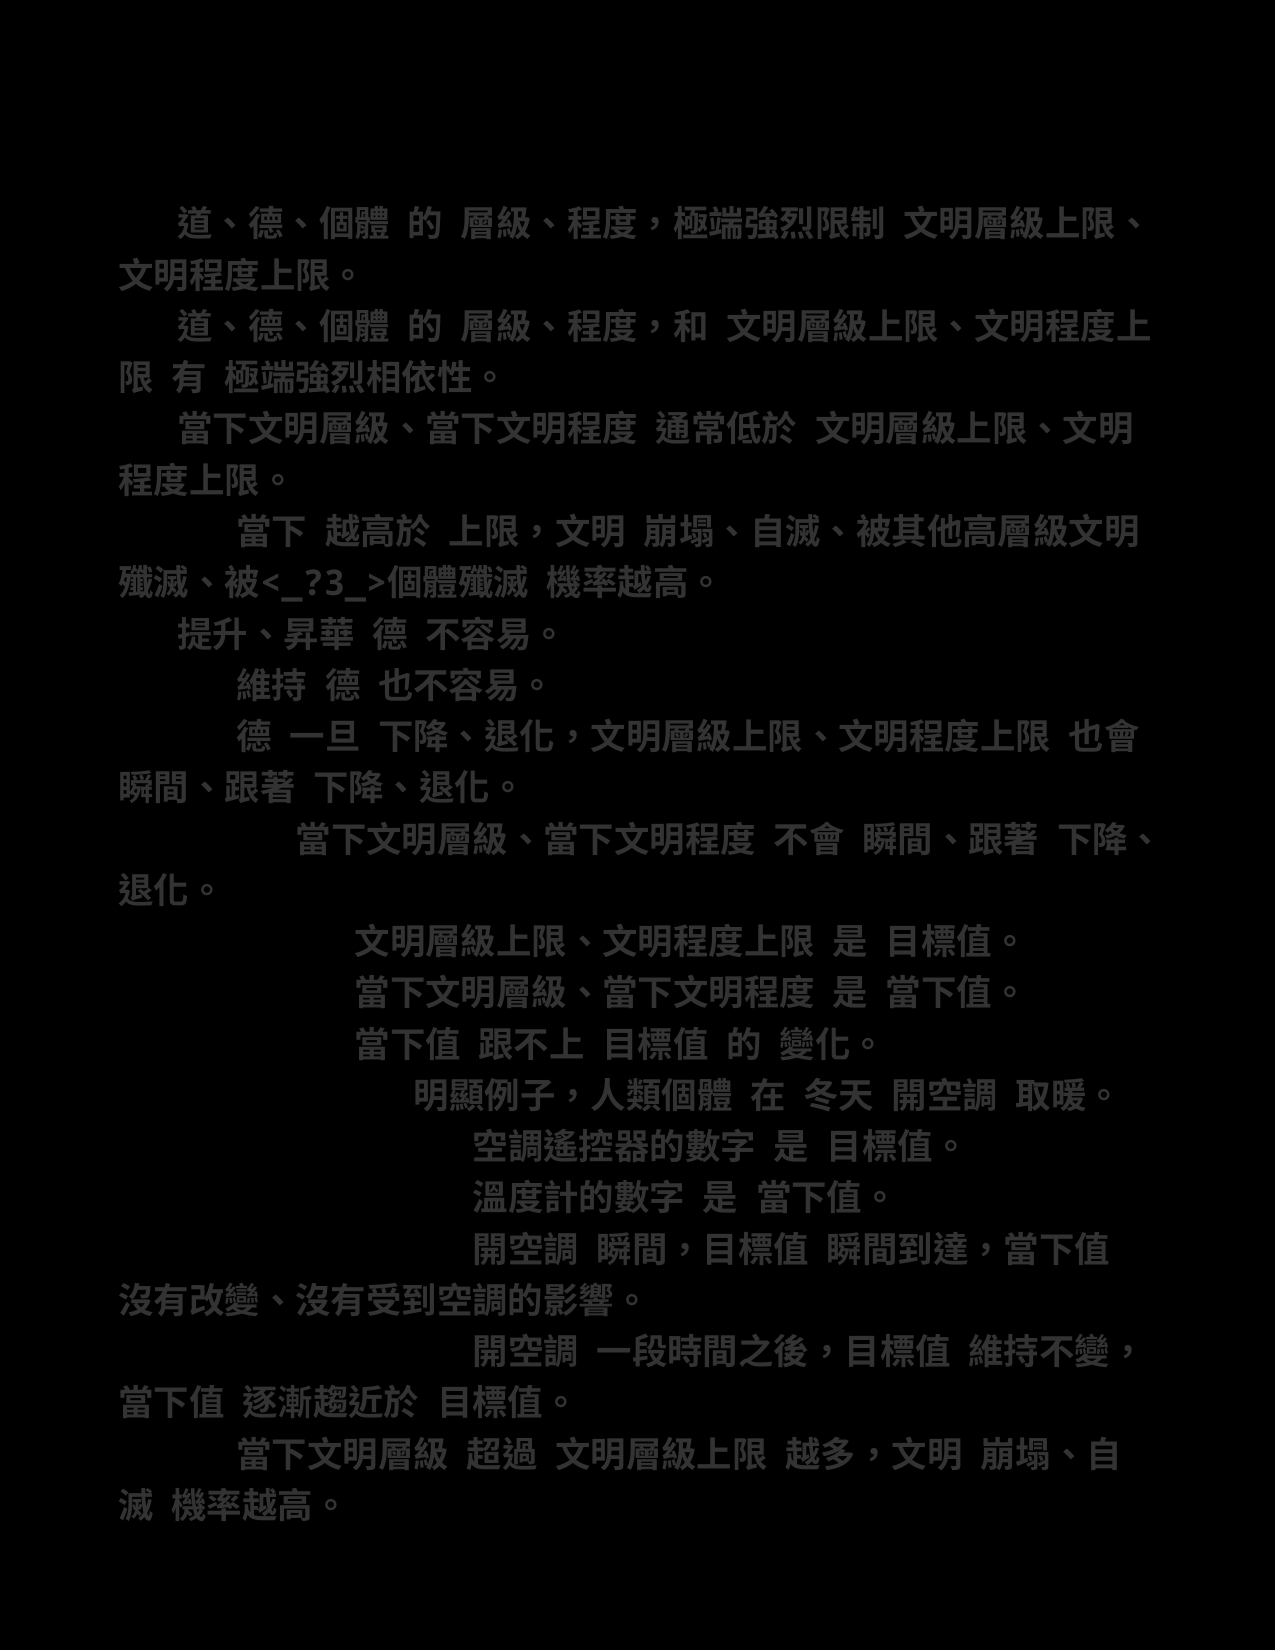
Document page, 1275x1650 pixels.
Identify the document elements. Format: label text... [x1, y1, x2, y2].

text 當下文明層級、當下文明程度 是 當下值。 [118, 965, 1157, 1016]
text 維持 德 也不容易。 [118, 657, 1157, 708]
text 當下 越高於 上限，文明 崩塌、自滅、被其他高層級文明殲滅、被<_?3_>個體殲滅 機率越高。 [118, 503, 1157, 606]
text 當下文明層級 超過 文明層級上限 越多，文明 崩塌、自滅 機率越高。 [118, 1426, 1157, 1528]
text 當下值 跟不上 目標值 的 變化。 [118, 1016, 1157, 1067]
text 文明層級上限、文明程度上限 是 目標值。 [118, 913, 1157, 965]
text 德 一旦 下降、退化，文明層級上限、文明程度上限 也會 瞬間、跟著 下降、退化。 [118, 708, 1157, 811]
text 明顯例子，人類個體 在 冬天 開空調 取暖。 [118, 1067, 1157, 1118]
text 空調遙控器的數字 是 目標值。 [118, 1118, 1157, 1170]
text 溫度計的數字 是 當下值。 [118, 1170, 1157, 1221]
text 當下文明層級、當下文明程度 不會 瞬間、跟著 下降、退化。 [118, 811, 1157, 913]
text 開空調 一段時間之後，目標值 維持不變，當下值 逐漸趨近於 目標值。 [118, 1323, 1157, 1426]
text 當下文明層級、當下文明程度 通常低於 文明層級上限、文明程度上限。 [118, 401, 1157, 503]
text 道、德、個體 的 層級、程度，極端強烈限制 文明層級上限、文明程度上限。 [118, 196, 1157, 298]
text 提升、昇華 德 不容易。 [118, 606, 1157, 657]
text 道、德、個體 的 層級、程度，和 文明層級上限、文明程度上限 有 極端強烈相依性。 [118, 298, 1157, 401]
text 開空調 瞬間，目標值 瞬間到達，當下值 沒有改變、沒有受到空調的影響。 [118, 1221, 1157, 1323]
